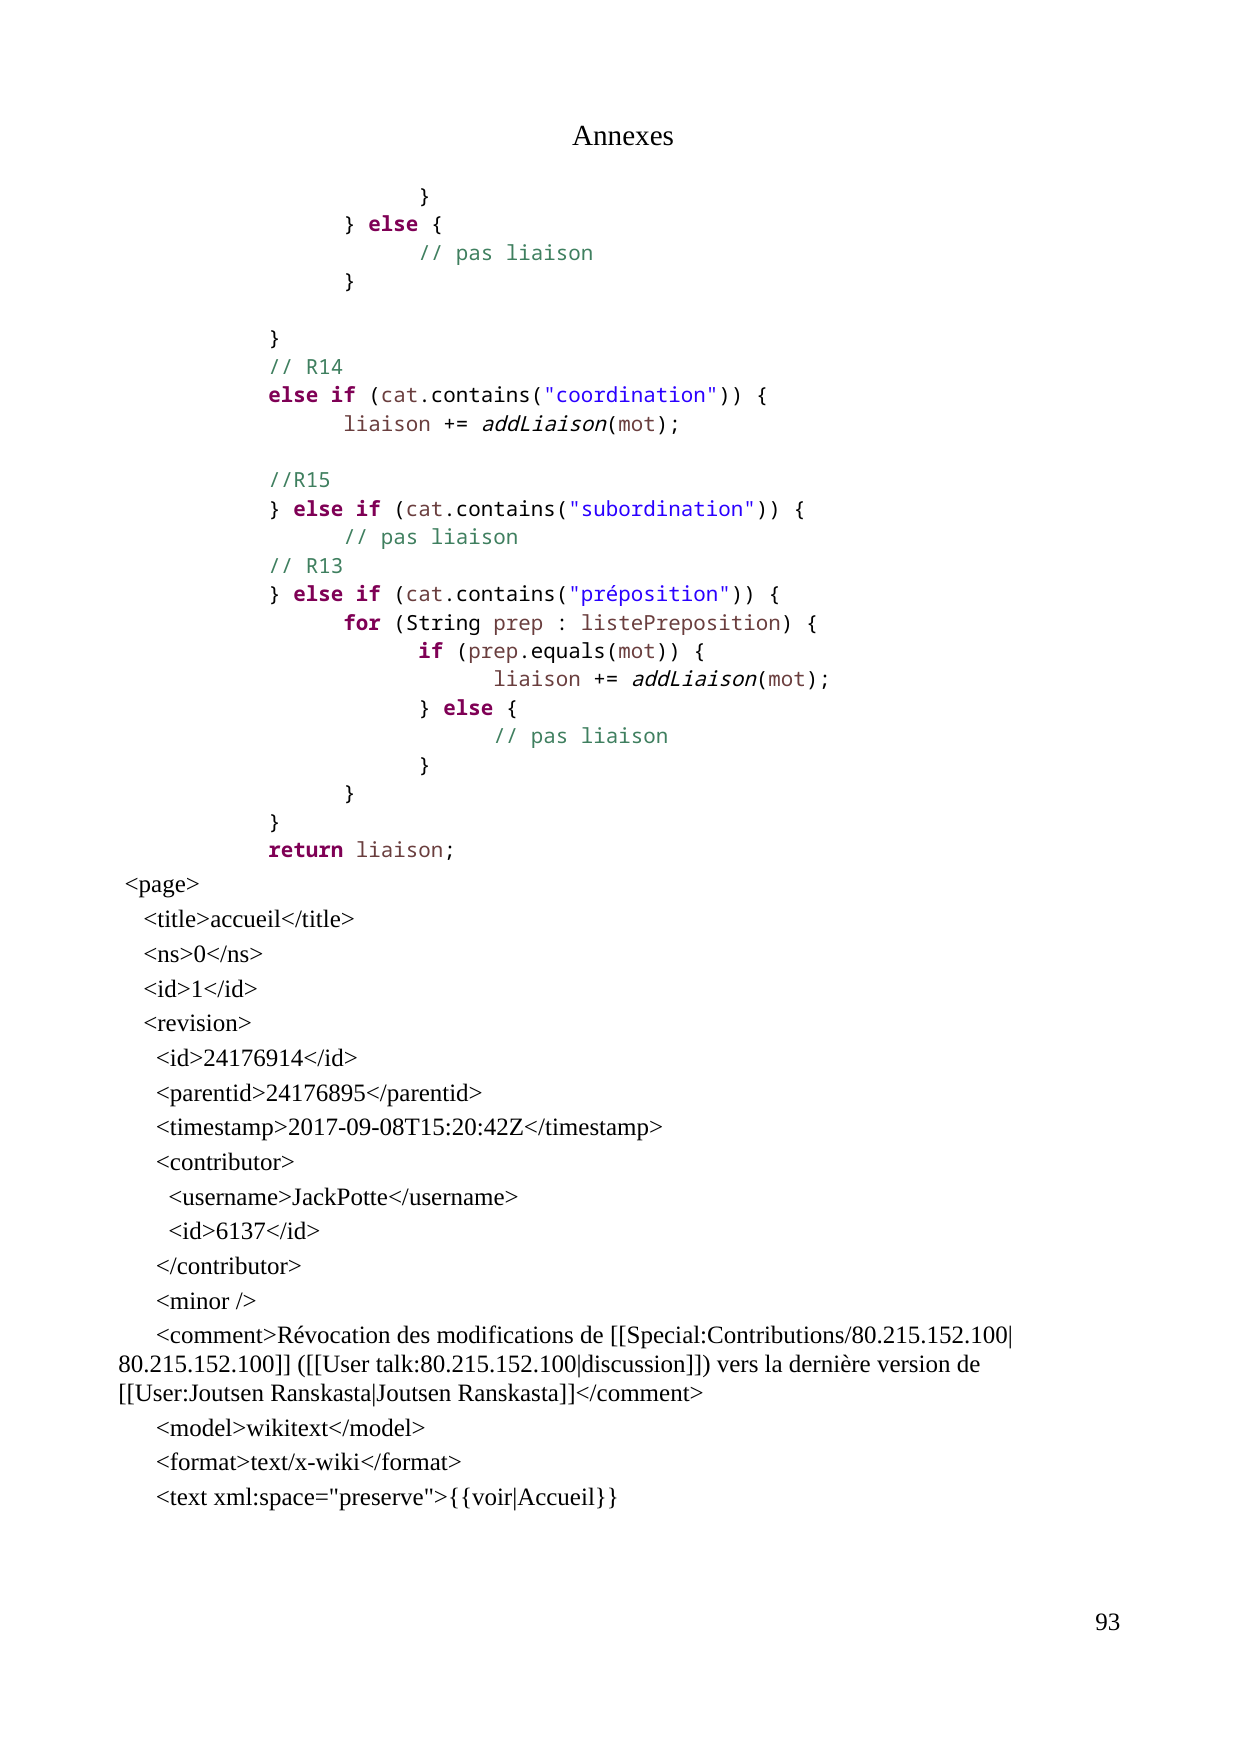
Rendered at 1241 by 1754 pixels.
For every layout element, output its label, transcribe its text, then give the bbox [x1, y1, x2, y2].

text // R13 [118, 551, 1122, 579]
text <comment>Révocation des modifications de [[Special:Contributions/80.215.152.100|80.215.152.100]] ([[User talk:80.215.152.100|discussion]]) vers la dernière version de [[User:Joutsen Ranskasta|Joutsen Ranskasta]]</comment> [118, 1321, 1122, 1407]
text <ns>0</ns> [118, 939, 1122, 968]
text <timestamp>2017-09-08T15:20:42Z</timestamp> [118, 1112, 1122, 1141]
text <contributor> [118, 1147, 1122, 1176]
text if (prep.equals(mot)) { [118, 636, 1122, 664]
text <id>1</id> [118, 974, 1122, 1002]
text <page> [118, 869, 1122, 898]
text liaison += addLiaison(mot); [118, 664, 1122, 693]
text <minor /> [118, 1286, 1122, 1314]
text } [118, 181, 1122, 209]
text // pas liaison [118, 522, 1122, 551]
text <model>wikitext</model> [118, 1413, 1122, 1441]
text </contributor> [118, 1251, 1122, 1280]
text <revision> [118, 1008, 1122, 1037]
text } else { [118, 693, 1122, 721]
text } [118, 266, 1122, 295]
text } else { [118, 209, 1122, 238]
text } else if (cat.contains("subordination")) { [118, 494, 1122, 522]
text // pas liaison [118, 238, 1122, 266]
text <id>24176914</id> [118, 1043, 1122, 1072]
text } [118, 323, 1122, 352]
text <title>accueil</title> [118, 904, 1122, 933]
text <username>JackPotte</username> [118, 1182, 1122, 1211]
text <text xml:space="preserve">{{voir|Accueil}} [118, 1482, 1122, 1511]
text } [118, 778, 1122, 807]
text return liaison; [118, 835, 1122, 864]
text <parentid>24176895</parentid> [118, 1078, 1122, 1106]
text // pas liaison [118, 721, 1122, 750]
text } [118, 750, 1122, 778]
text else if (cat.contains("coordination")) { [118, 380, 1122, 409]
text } else if (cat.contains("préposition")) { [118, 579, 1122, 608]
text // R14 [118, 352, 1122, 380]
text } [118, 807, 1122, 835]
text //R15 [118, 466, 1122, 494]
text for (String prep : listePreposition) { [118, 608, 1122, 636]
text <format>text/x-wiki</format> [118, 1447, 1122, 1476]
text liaison += addLiaison(mot); [118, 409, 1122, 437]
text <id>6137</id> [118, 1216, 1122, 1245]
